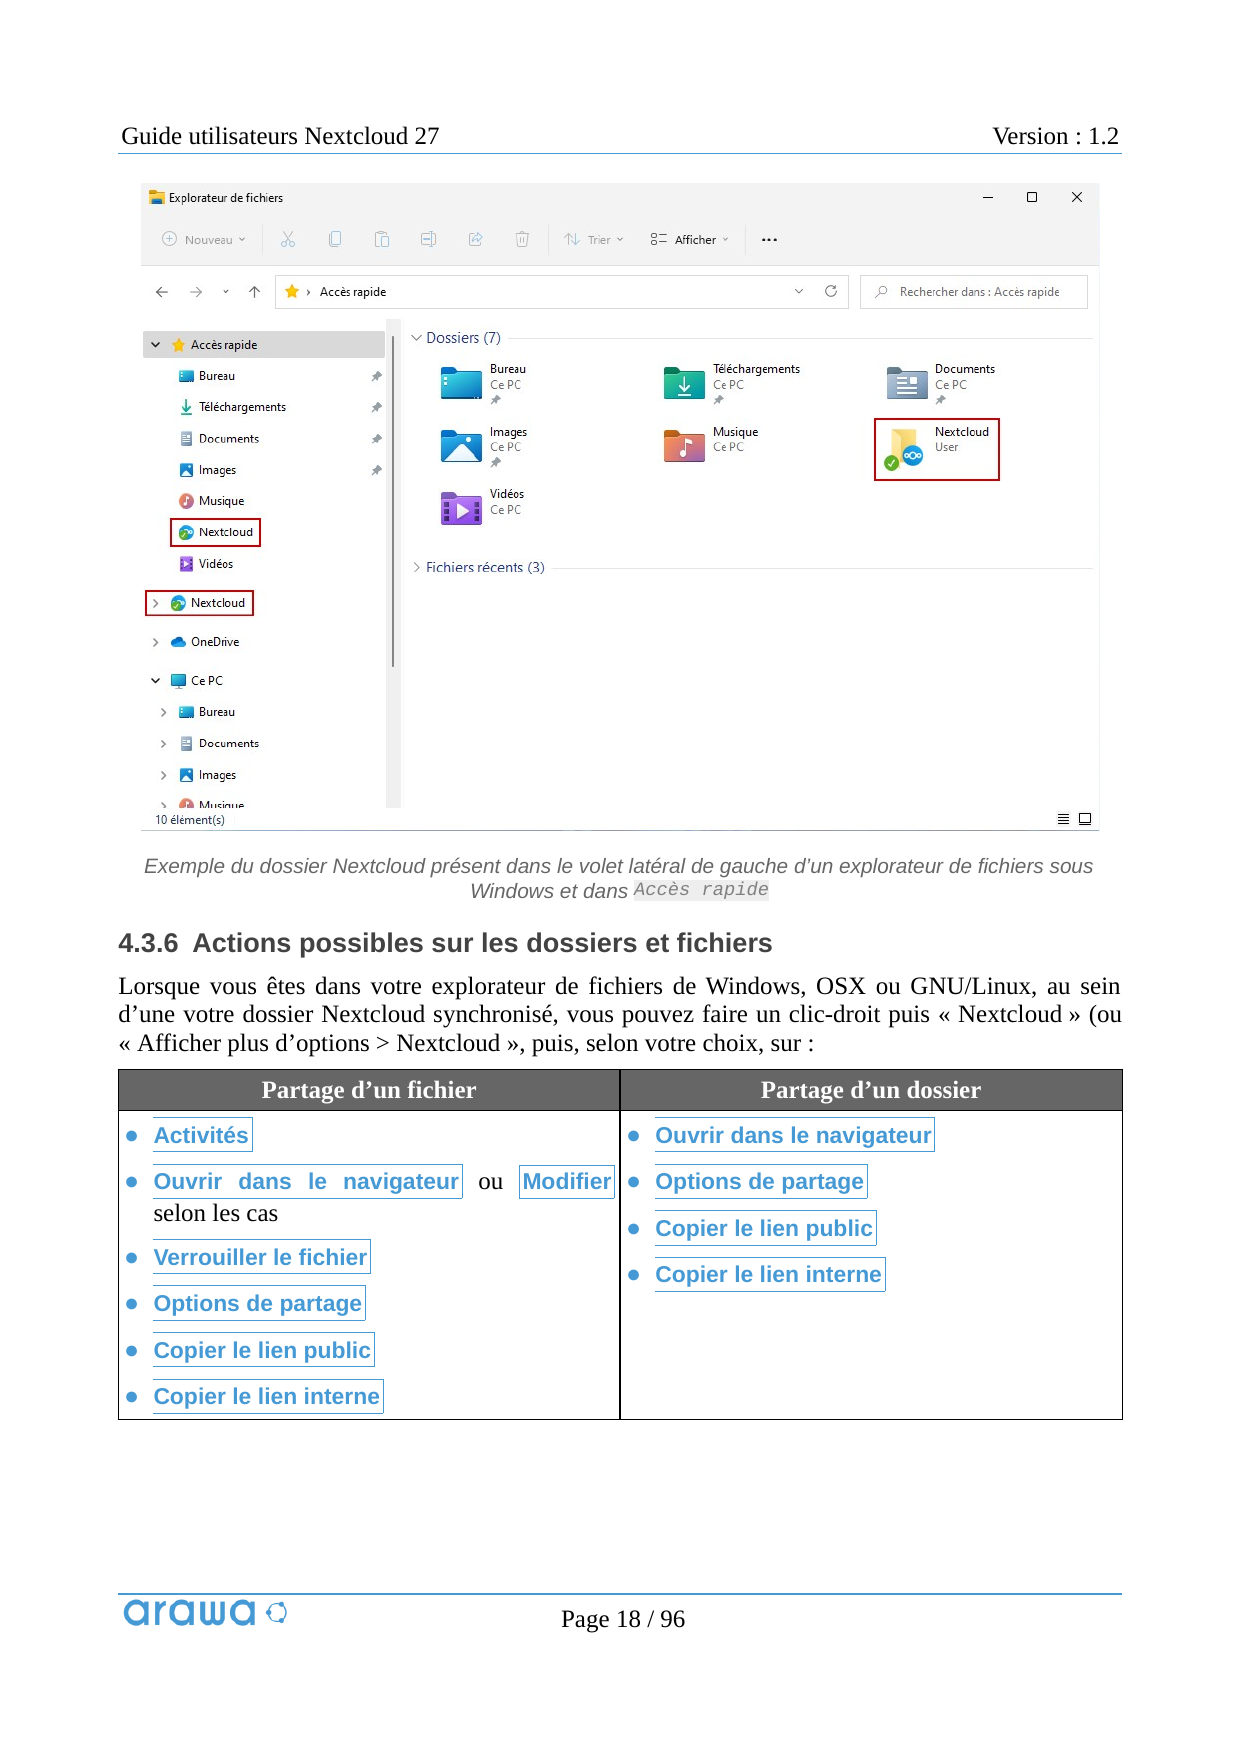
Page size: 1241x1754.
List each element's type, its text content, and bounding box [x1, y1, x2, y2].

table_header Partage d’un dossier [621, 1070, 1122, 1110]
picture [121, 1597, 290, 1628]
table_cell Ouvrir dans le navigateur Options de partage Copier le lien public Copier le lien interne [621, 1111, 1122, 1419]
table_cell Activités Ouvrir dans le navigateur ou Modifier selon les cas Verrouiller le fichier Options de partage Copier le lien public Copier le lien interne [119, 1111, 619, 1419]
text Exemple du dossier Nextcloud présent dans le volet latéral de gauche d’un explorateur de fichiers sous Windows et dans Accès rapide [118, 854, 1122, 903]
picture [141, 183, 1100, 831]
subtitle Actions possibles sur les dossiers et fichiers [118, 927, 1122, 958]
table_header Partage d’un fichier [119, 1070, 619, 1110]
text Lorsque vous êtes dans votre explorateur de fichiers de Windows, OSX ou GNU/Linux, au sein d’une votre dossier Nextcloud synchronisé, vous pouvez faire un clic-droit puis « Nextcloud » (ou « Afficher plus d’options > Nextcloud », puis, selon votre choix, sur : [118, 971, 1122, 1057]
